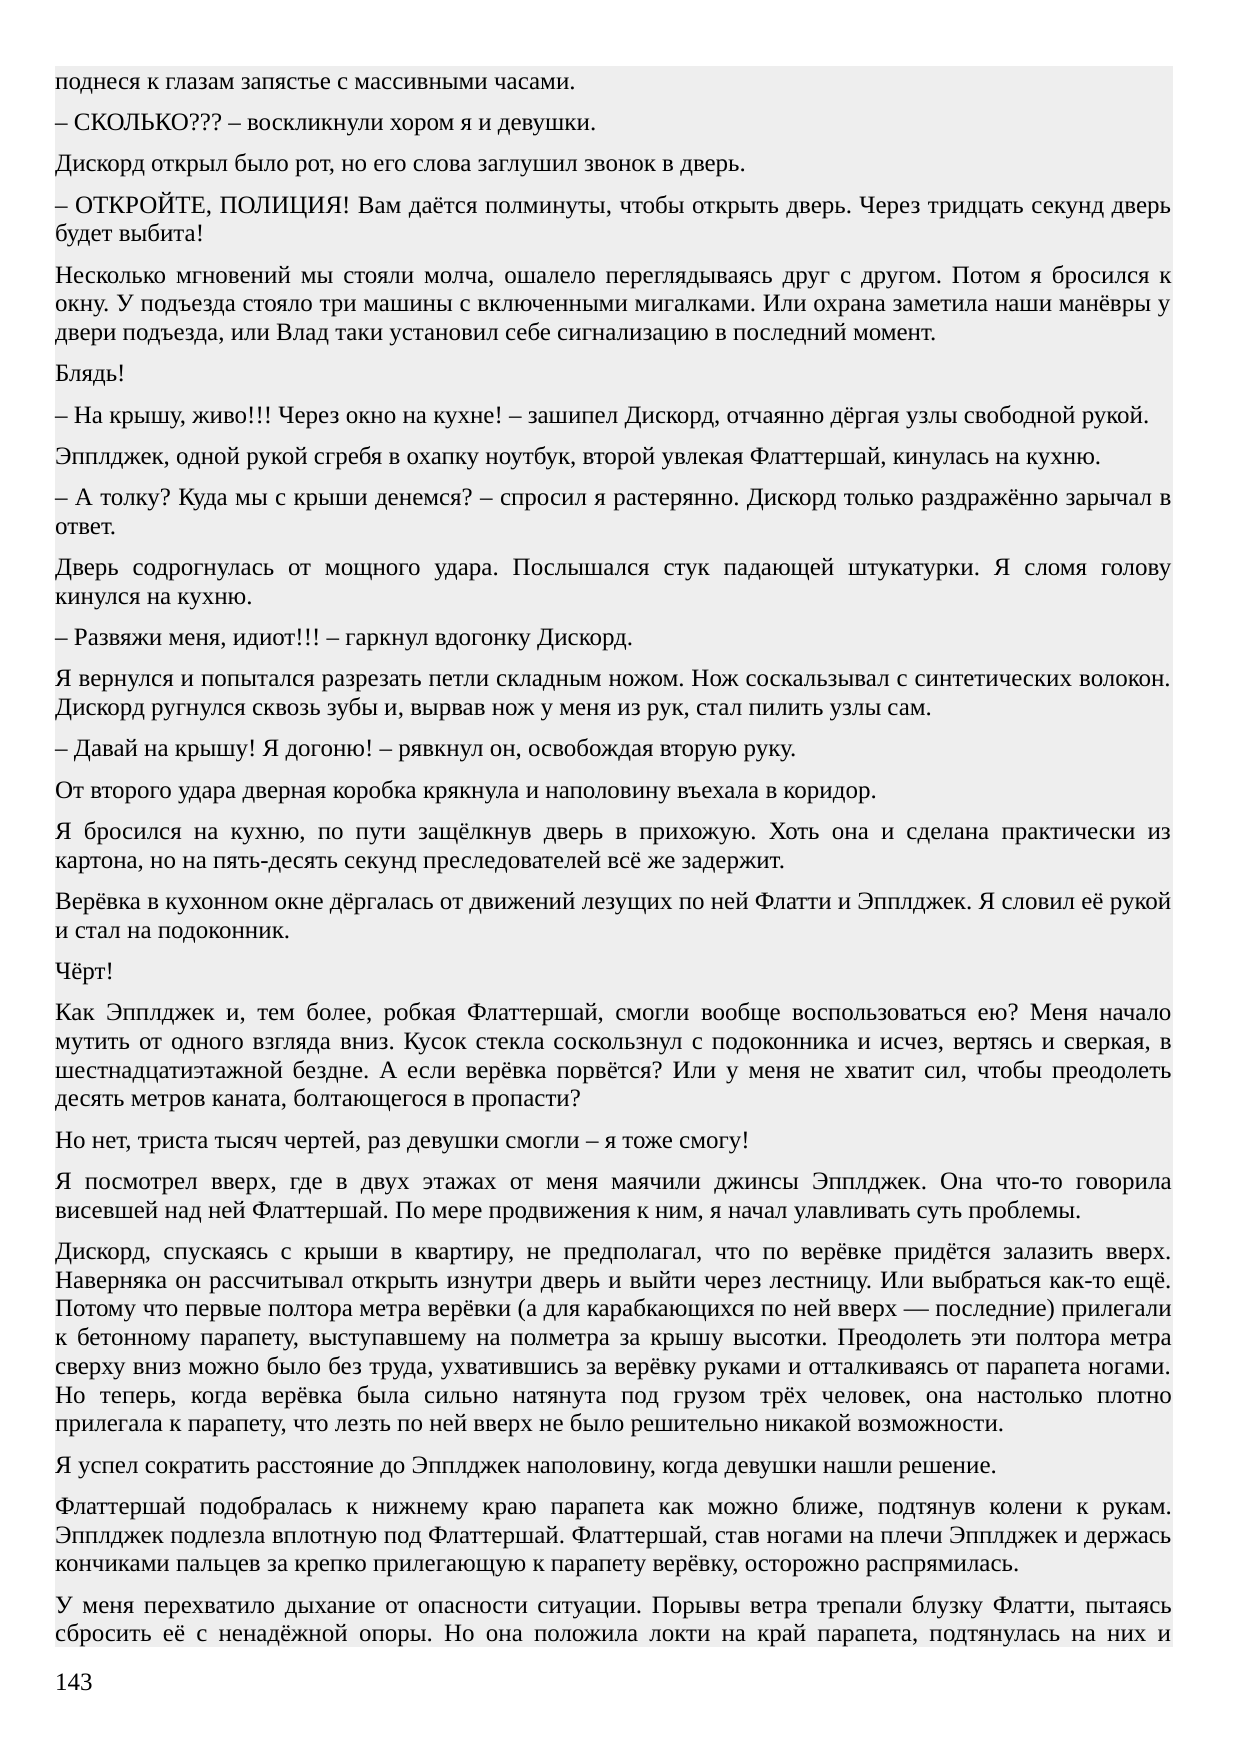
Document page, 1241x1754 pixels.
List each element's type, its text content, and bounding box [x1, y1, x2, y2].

text Чёрт! [55, 956, 1173, 985]
text Верёвка в кухонном окне дёргалась от движений лезущих по ней Флатти и Эпплджек. Я словил её рукой и стал на подоконник. [55, 886, 1173, 943]
text От второго удара дверная коробка крякнула и наполовину въехала в коридор. [55, 775, 1173, 803]
text – СКОЛЬКО??? – воскликнули хором я и девушки. [55, 107, 1173, 136]
text – На крышу, живо!!! Через окно на кухне! – зашипел Дискорд, отчаянно дёргая узлы свободной рукой. [55, 400, 1173, 428]
text Как Эпплджек и, тем более, робкая Флаттершай, смогли вообще воспользоваться ею? Меня начало мутить от одного взгляда вниз. Кусок стекла соскользнул с подоконника и исчез, вертясь и сверкая, в шестнадцатиэтажной бездне. А если верёвка порвётся? Или у меня не хватит сил, чтобы преодолеть десять метров каната, болтающегося в пропасти? [55, 997, 1173, 1112]
text Я вернулся и попытался разрезать петли складным ножом. Нож соскальзывал с синтетических волокон. Дискорд ругнулся сквозь зубы и, вырвав нож у меня из рук, стал пилить узлы сам. [55, 663, 1173, 721]
text Блядь! [55, 358, 1173, 387]
text – А толку? Куда мы с крыши денемся? – спросил я растерянно. Дискорд только раздражённо зарычал в ответ. [55, 482, 1173, 540]
text – ОТКРОЙТЕ, ПОЛИЦИЯ! Вам даётся полминуты, чтобы открыть дверь. Через тридцать секунд дверь будет выбита! [55, 190, 1173, 247]
text Но нет, триста тысяч чертей, раз девушки смогли – я тоже смогу! [55, 1125, 1173, 1153]
text Я успел сократить расстояние до Эпплджек наполовину, когда девушки нашли решение. [55, 1450, 1173, 1478]
text Дискорд открыл было рот, но его слова заглушил звонок в дверь. [55, 148, 1173, 177]
text Я посмотрел вверх, где в двух этажах от меня маячили джинсы Эпплджек. Она что-то говорила висевшей над ней Флаттершай. По мере продвижения к ним, я начал улавливать суть проблемы. [55, 1166, 1173, 1223]
text Я бросился на кухню, по пути защёлкнув дверь в прихожую. Хоть она и сделана практически из картона, но на пять-десять секунд преследователей всё же задержит. [55, 816, 1173, 873]
text Флаттершай подобралась к нижнему краю парапета как можно ближе, подтянув колени к рукам. Эпплджек подлезла вплотную под Флаттершай. Флаттершай, став ногами на плечи Эпплджек и держась кончиками пальцев за крепко прилегающую к парапету верёвку, осторожно распрямилась. [55, 1491, 1173, 1577]
text Дискорд, спускаясь с крыши в квартиру, не предполагал, что по верёвке придётся залазить вверх. Наверняка он рассчитывал открыть изнутри дверь и выйти через лестницу. Или выбраться как-то ещё. Потому что первые полтора метра верёвки (а для карабкающихся по ней вверх — последние) прилегали к бетонному парапету, выступавшему на полметра за крышу высотки. Преодолеть эти полтора метра сверху вниз можно было без труда, ухватившись за верёвку руками и отталкиваясь от парапета ногами. Но теперь, когда верёвка была сильно натянута под грузом трёх человек, она настолько плотно прилегала к парапету, что лезть по ней вверх не было решительно никакой возможности. [55, 1236, 1173, 1437]
text Эпплджек, одной рукой сгребя в охапку ноутбук, второй увлекая Флаттершай, кинулась на кухню. [55, 441, 1173, 470]
text У меня перехватило дыхание от опасности ситуации. Порывы ветра трепали блузку Флатти, пытаясь сбросить её с ненадёжной опоры. Но она положила локти на край парапета, подтянулась на них и [55, 1590, 1173, 1647]
text – Развяжи меня, идиот!!! – гаркнул вдогонку Дискорд. [55, 622, 1173, 651]
text Дверь содрогнулась от мощного удара. Послышался стук падающей штукатурки. Я сломя голову кинулся на кухню. [55, 552, 1173, 610]
text поднеся к глазам запястье с массивными часами. [55, 66, 1173, 95]
text – Давай на крышу! Я догоню! – рявкнул он, освобождая вторую руку. [55, 733, 1173, 762]
text Несколько мгновений мы стояли молча, ошалело переглядываясь друг с другом. Потом я бросился к окну. У подъезда стояло три машины с включенными мигалками. Или охрана заметила наши манёвры у двери подъезда, или Влад таки установил себе сигнализацию в последний момент. [55, 260, 1173, 346]
